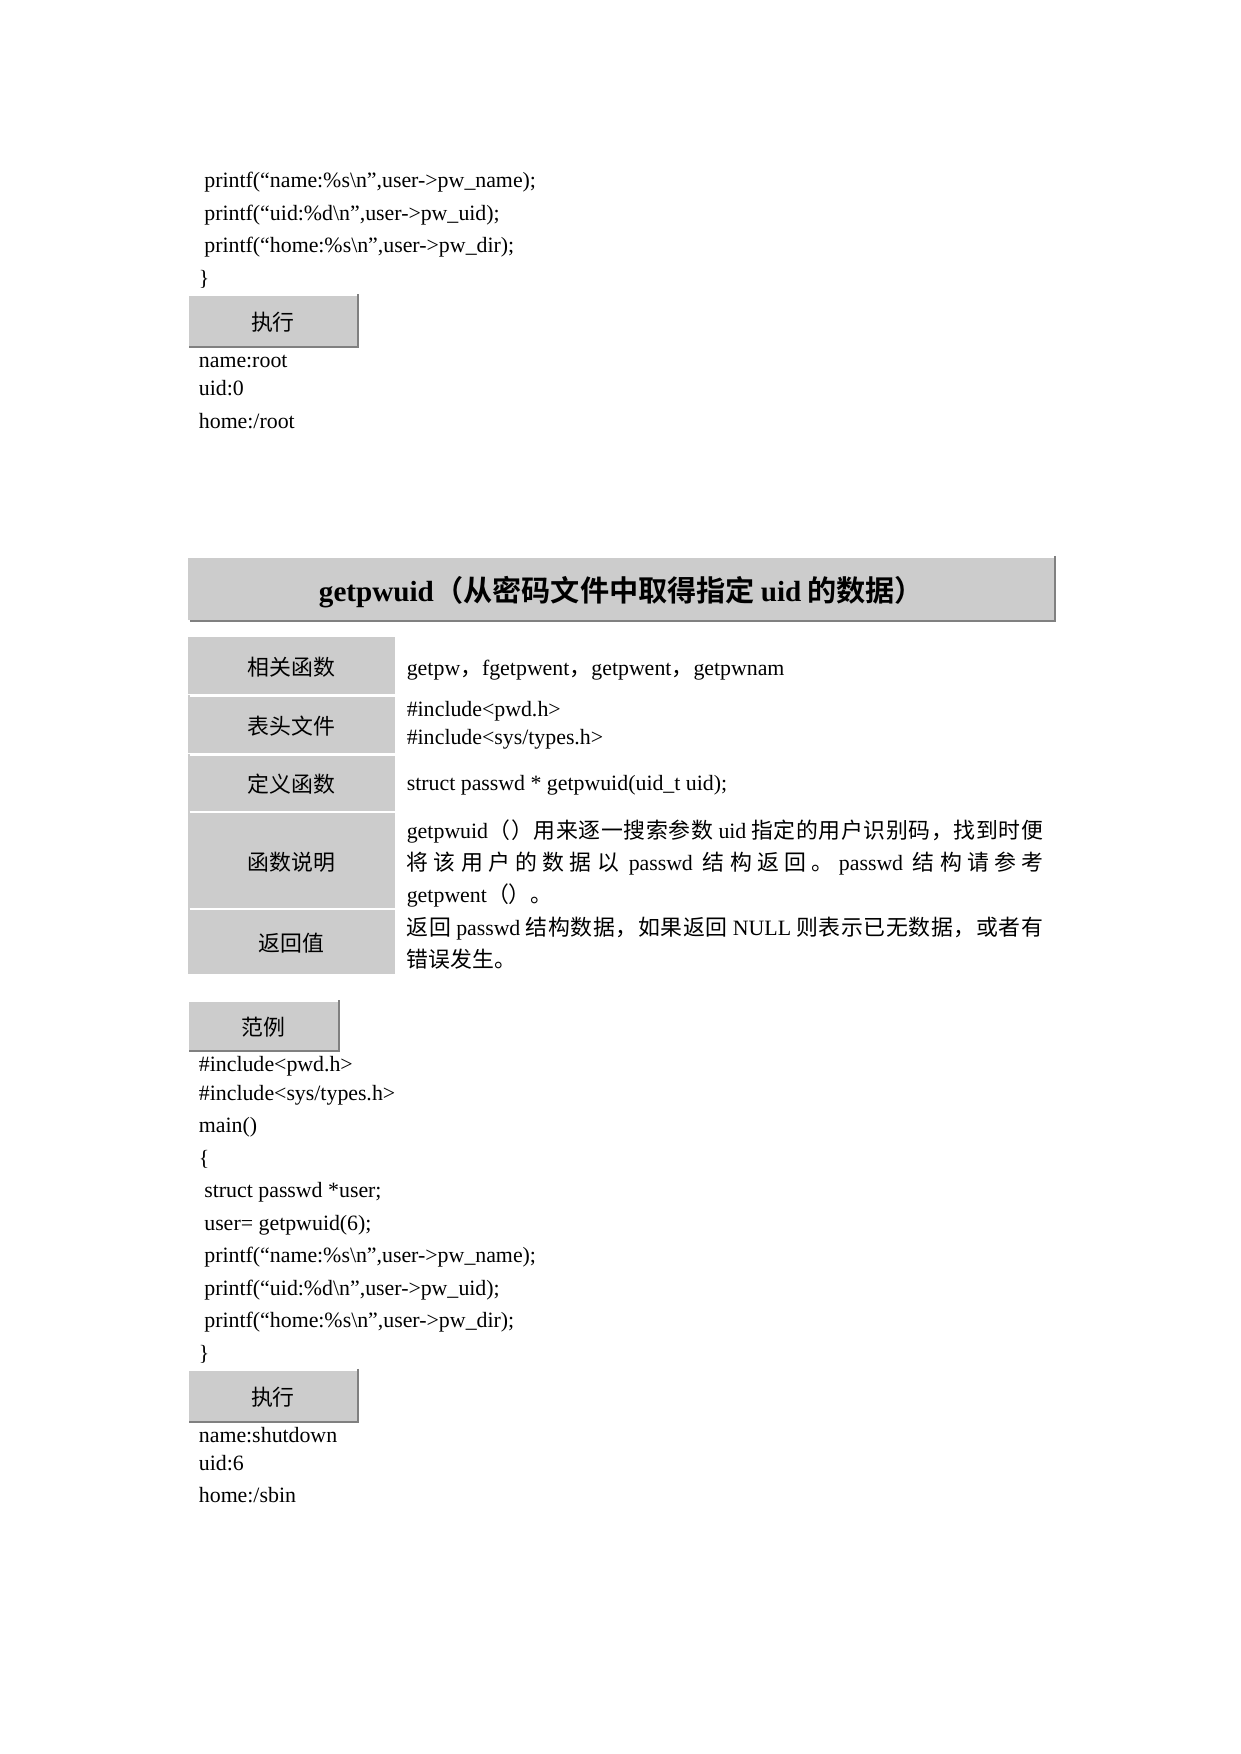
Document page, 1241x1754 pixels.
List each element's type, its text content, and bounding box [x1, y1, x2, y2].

table_cell 返回passwd结构数据，如果返回NULL则表示已无数据，或者有错误发生。 [395, 908, 1055, 974]
table_header getpwuid（从密码文件中取得指定uid的数据） [188, 558, 1054, 620]
table_cell [359, 294, 1055, 346]
table_cell printf(“name:%s\n”,user->pw_name); printf(“uid:%d\n”,user->pw_uid); printf(“home:%s\n”,user->pw_dir); } [188, 162, 1055, 294]
table_cell name:root uid:0 home:/root [188, 346, 1055, 491]
table_cell 返回值 [188, 908, 395, 974]
table_cell struct passwd * getpwuid(uid_t uid); [395, 754, 1055, 811]
table_cell [188, 974, 1055, 1000]
table_cell name:shutdown uid:6 home:/sbin [188, 1421, 1055, 1528]
table_cell 函数说明 [188, 811, 395, 908]
table_cell [188, 620, 1055, 637]
table_cell 表头文件 [188, 695, 395, 753]
table_cell getpwuid（）用来逐一搜索参数uid指定的用户识别码，找到时便将该用户的数据以passwd结构返回。passwd结构请参考getpwent（）。 [395, 811, 1055, 908]
table_cell [340, 1000, 1055, 1050]
table_cell getpw，fgetpwent，getpwent，getpwnam [395, 637, 1055, 694]
table_cell #include<pwd.h> #include<sys/types.h> main() { struct passwd *user; user= getpwuid(6); printf(“name:%s\n”,user->pw_name); printf(“uid:%d\n”,user->pw_uid); printf(“home:%s\n”,user->pw_dir); } [188, 1050, 1055, 1369]
table_cell #include<pwd.h> #include<sys/types.h> [395, 695, 1055, 753]
table_cell 执行 [189, 296, 357, 346]
table_cell 定义函数 [188, 754, 395, 811]
table_cell [359, 1369, 1055, 1421]
table_cell 执行 [189, 1371, 357, 1421]
table_cell 相关函数 [188, 637, 395, 694]
table_cell 范例 [189, 1002, 338, 1050]
